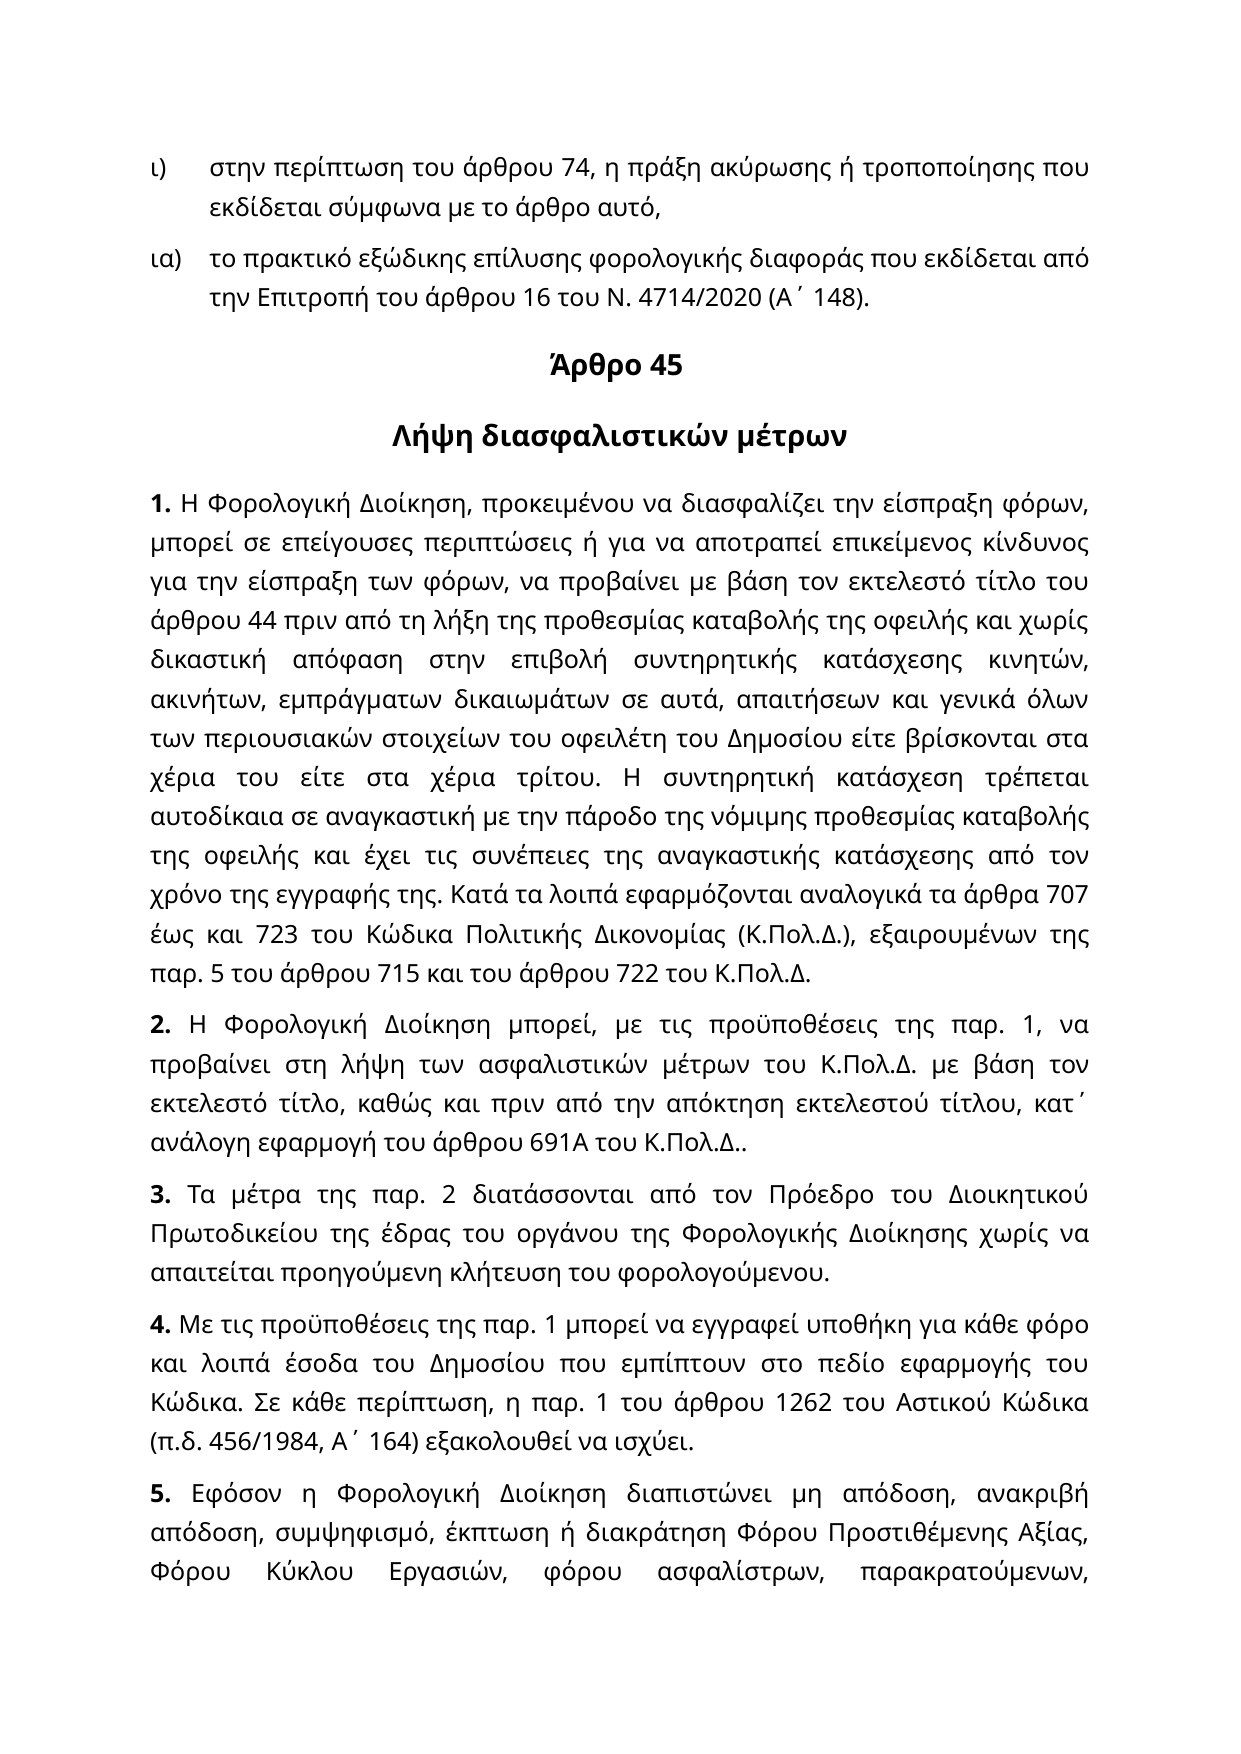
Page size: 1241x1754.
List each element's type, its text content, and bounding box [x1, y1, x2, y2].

subtitle Λήψη διασφαλιστικών μέτρων [150, 415, 1090, 454]
text 1. Η Φορολογική Διοίκηση, προκειμένου να διασφαλίζει την είσπραξη φόρων, μπορεί σε επείγουσες περιπτώσεις ή για να αποτραπεί επικείμενος κίνδυνος για την είσπραξη των φόρων, να προβαίνει με βάση τον εκτελεστό τίτλο του άρθρου 44 πριν από τη λήξη της προθεσμίας καταβολής της οφειλής και χωρίς δικαστική απόφαση στην επιβολή συντηρητικής κατάσχεσης κινητών, ακινήτων, εμπράγματων δικαιωμάτων σε αυτά, απαιτήσεων και γενικά όλων των περιουσιακών στοιχείων του οφειλέτη του Δημοσίου είτε βρίσκονται στα χέρια του είτε στα χέρια τρίτου. Η συντηρητική κατάσχεση τρέπεται αυτοδίκαια σε αναγκαστική με την πάροδο της νόμιμης προθεσμίας καταβολής της οφειλής και έχει τις συνέπειες της αναγκαστικής κατάσχεσης από τον χρόνο της εγγραφής της. Κατά τα λοιπά εφαρμόζονται αναλογικά τα άρθρα 707 έως και 723 του Κώδικα Πολιτικής Δικονομίας (Κ.Πολ.Δ.), εξαιρουμένων της παρ. 5 του άρθρου 715 και του άρθρου 722 του Κ.Πολ.Δ. [150, 485, 1090, 989]
text 4. Με τις προϋποθέσεις της παρ. 1 μπορεί να εγγραφεί υποθήκη για κάθε φόρο και λοιπά έσοδα του Δημοσίου που εμπίπτουν στο πεδίο εφαρμογής του Κώδικα. Σε κάθε περίπτωση, η παρ. 1 του άρθρου 1262 του Αστικού Κώδικα (π.δ. 456/1984, Α΄ 164) εξακολουθεί να ισχύει. [150, 1306, 1090, 1458]
text 5. Εφόσον η Φορολογική Διοίκηση διαπιστώνει μη απόδοση, ανακριβή απόδοση, συμψηφισμό, έκπτωση ή διακράτηση Φόρου Προστιθέμενης Αξίας, Φόρου Κύκλου Εργασιών, φόρου ασφαλίστρων, παρακρατούμενων, [150, 1475, 1090, 1588]
subtitle Άρθρο 45 [150, 344, 1090, 384]
text 2. Η Φορολογική Διοίκηση μπορεί, με τις προϋποθέσεις της παρ. 1, να προβαίνει στη λήψη των ασφαλιστικών μέτρων του Κ.Πολ.Δ. με βάση τον εκτελεστό τίτλο, καθώς και πριν από την απόκτηση εκτελεστού τίτλου, κατ΄ ανάλογη εφαρμογή του άρθρου 691Α του Κ.Πολ.Δ.. [150, 1007, 1090, 1159]
list ια) το πρακτικό εξώδικης επίλυσης φορολογικής διαφοράς που εκδίδεται από την Επιτροπή του άρθρου 16 του Ν. 4714/2020 (Α΄ 148). [150, 241, 1090, 314]
text 3. Τα μέτρα της παρ. 2 διατάσσονται από τον Πρόεδρο του Διοικητικού Πρωτοδικείου της έδρας του οργάνου της Φορολογικής Διοίκησης χωρίς να απαιτείται προηγούμενη κλήτευση του φορολογούμενου. [150, 1176, 1090, 1289]
list ι) στην περίπτωση του άρθρου 74, η πράξη ακύρωσης ή τροποποίησης που εκδίδεται σύμφωνα με το άρθρο αυτό, [150, 150, 1090, 223]
